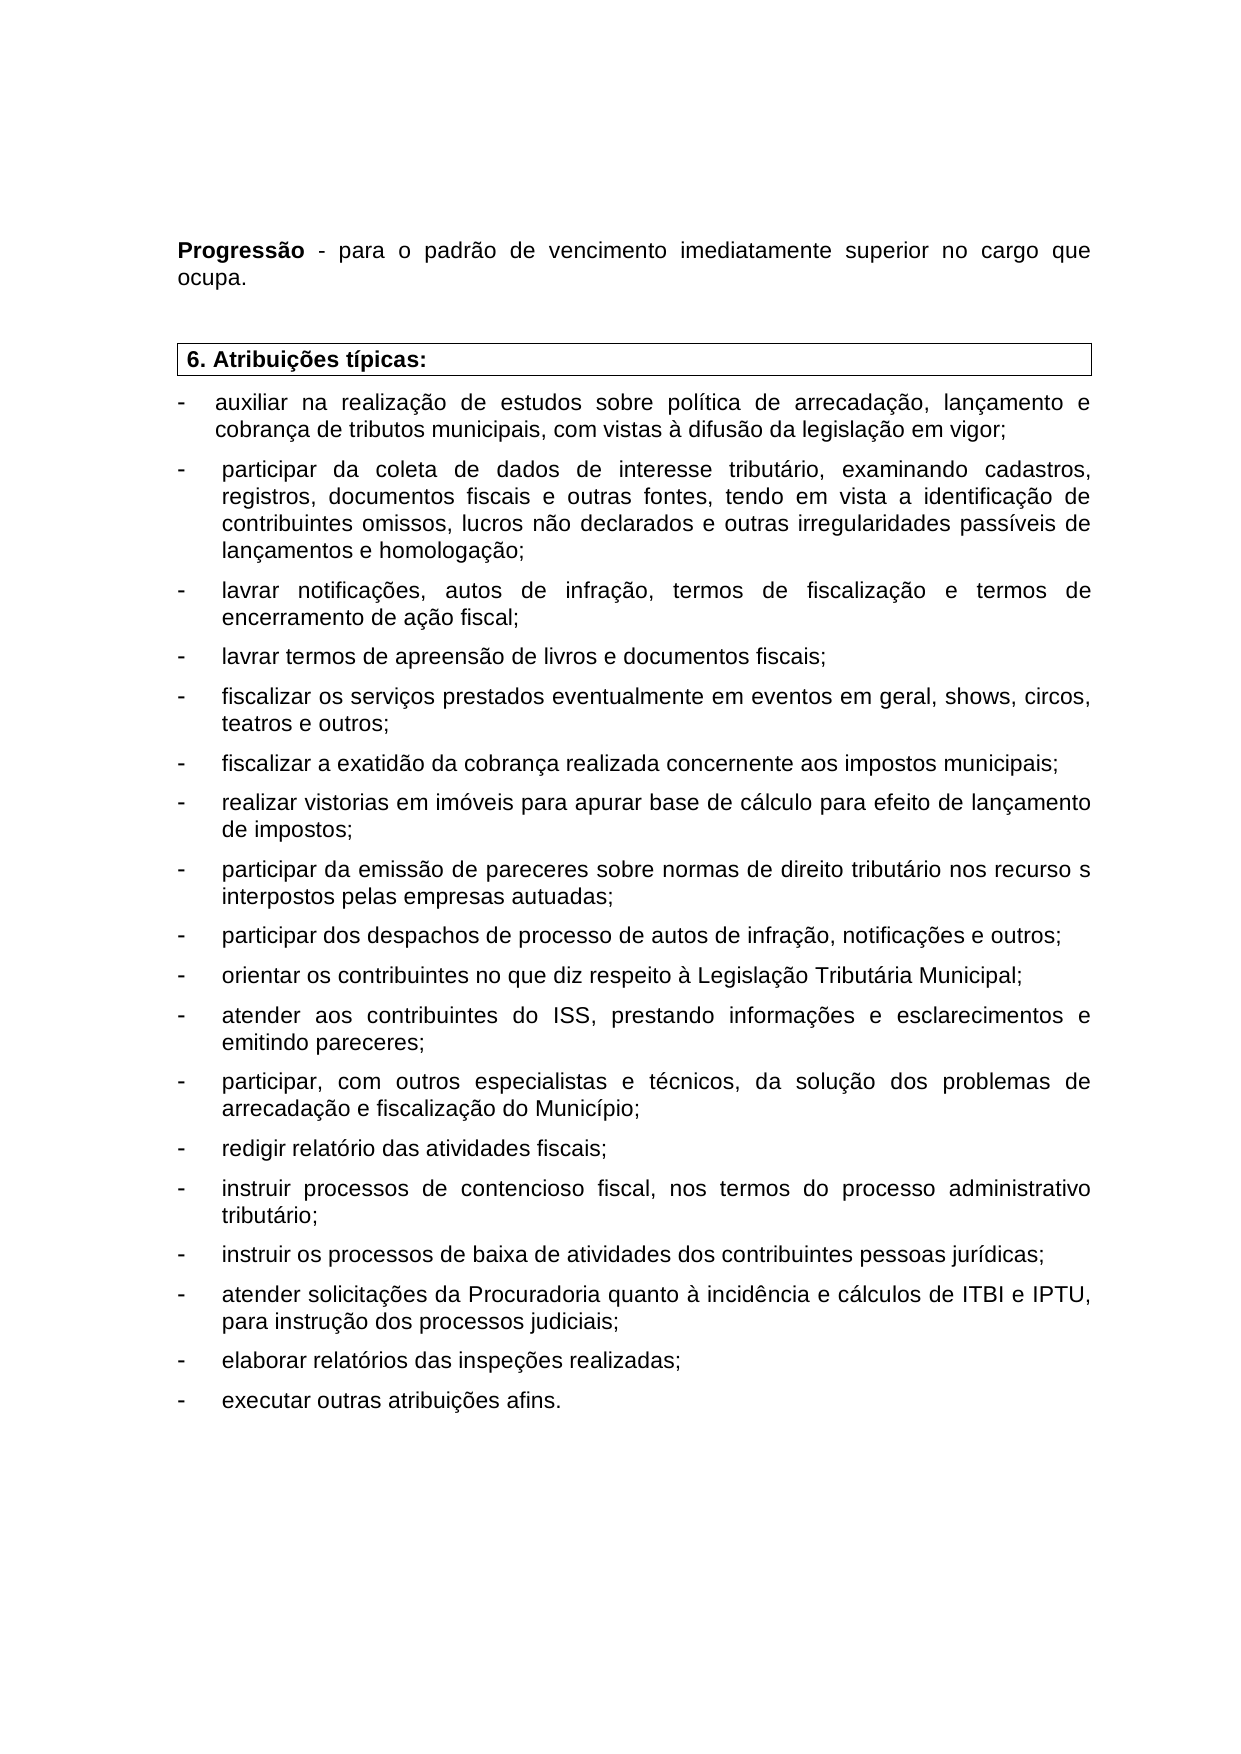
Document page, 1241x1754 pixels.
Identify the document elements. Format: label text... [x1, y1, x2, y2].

list fiscalizar os serviços prestados eventualmente em eventos em geral, shows, circos, teatros e outros; [177, 682, 1092, 736]
list fiscalizar a exatidão da cobrança realizada concernente aos impostos municipais; [177, 749, 1092, 776]
list redigir relatório das atividades fiscais; [177, 1134, 1092, 1161]
list instruir processos de contencioso fiscal, nos termos do processo administrativo tributário; [177, 1174, 1092, 1228]
text 6. Atribuições típicas: [178, 344, 1091, 375]
list auxiliar na realização de estudos sobre política de arrecadação, lançamento e cobrança de tributos municipais, com vistas à difusão da legislação em vigor; [177, 388, 1092, 443]
list participar da coleta de dados de interesse tributário, examinando cadastros, registros, documentos fiscais e outras fontes, tendo em vista a identificação de contribuintes omissos, lucros não declarados e outras irregularidades passíveis de lançamentos e homologação; [177, 455, 1092, 563]
list participar da emissão de pareceres sobre normas de direito tributário nos recurso s interpostos pelas empresas autuadas; [177, 855, 1092, 909]
list participar, com outros especialistas e técnicos, da solução dos problemas de arrecadação e fiscalização do Município; [177, 1068, 1092, 1122]
text Progressão - para o padrão de vencimento imediatamente superior no cargo que ocupa. [177, 236, 1092, 291]
list lavrar notificações, autos de infração, termos de fiscalização e termos de encerramento de ação fiscal; [177, 576, 1092, 630]
list lavrar termos de apreensão de livros e documentos fiscais; [177, 643, 1092, 670]
list participar dos despachos de processo de autos de infração, notificações e outros; [177, 922, 1092, 949]
list executar outras atribuições afins. [177, 1386, 1092, 1413]
list elaborar relatórios das inspeções realizadas; [177, 1347, 1092, 1374]
list orientar os contribuintes no que diz respeito à Legislação Tributária Municipal; [177, 961, 1092, 988]
list instruir os processos de baixa de atividades dos contribuintes pessoas jurídicas; [177, 1241, 1092, 1268]
list atender solicitações da Procuradoria quanto à incidência e cálculos de ITBI e IPTU, para instrução dos processos judiciais; [177, 1280, 1092, 1334]
list realizar vistorias em imóveis para apurar base de cálculo para efeito de lançamento de impostos; [177, 788, 1092, 843]
list atender aos contribuintes do ISS, prestando informações e esclarecimentos e emitindo pareceres; [177, 1001, 1092, 1055]
